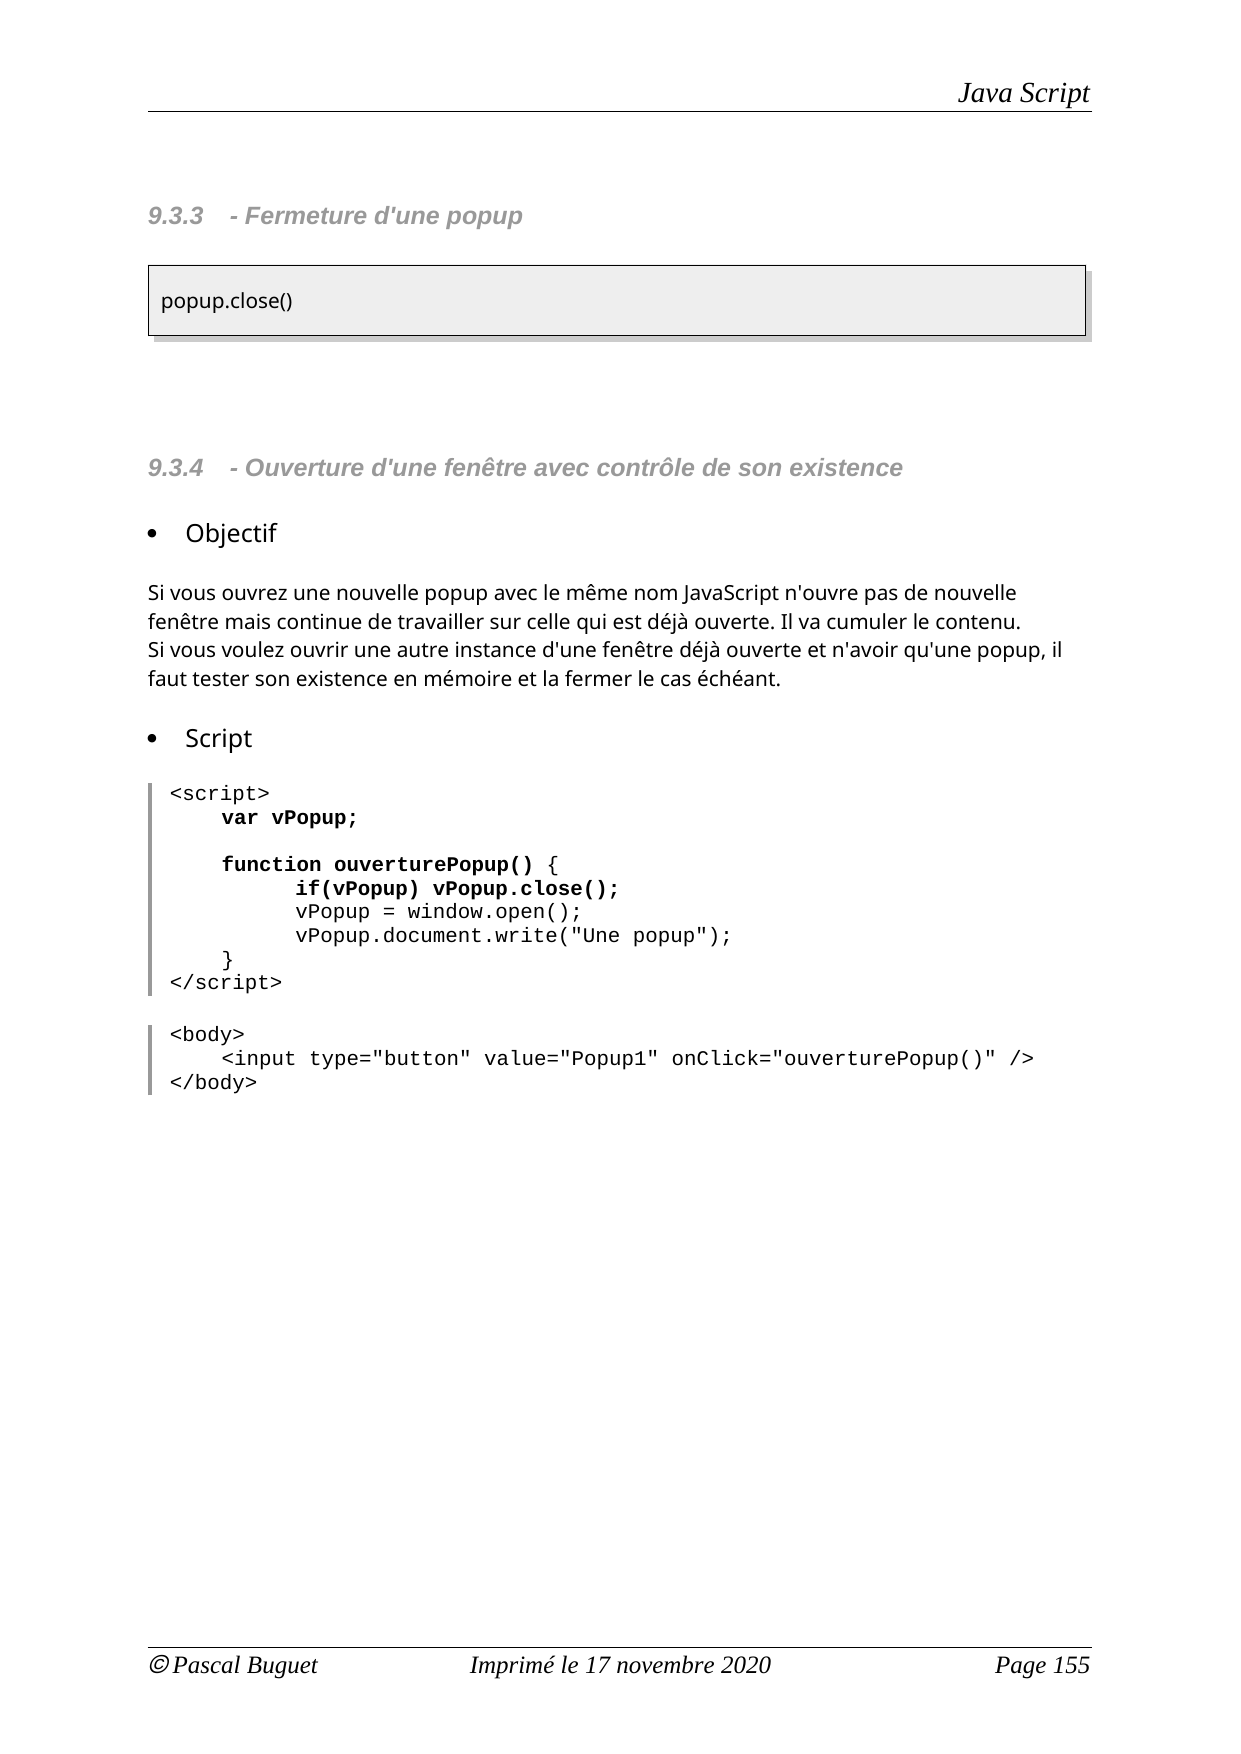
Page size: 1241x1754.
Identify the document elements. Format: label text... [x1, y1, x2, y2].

text </body> [152, 1072, 1092, 1095]
text <script> [152, 783, 1092, 807]
text function ouverturePopup() { [152, 854, 1092, 878]
text } [152, 949, 1092, 972]
list Script [148, 721, 1092, 755]
text var vPopup; [152, 807, 1092, 831]
text vPopup = window.open(); [152, 901, 1092, 925]
text Si vous voulez ouvrir une autre instance d'une fenêtre déjà ouverte et n'avoir qu'une popup, il faut tester son existence en mémoire et la fermer le cas échéant. [148, 635, 1092, 692]
list Objectif [148, 516, 1092, 550]
subtitle - Fermeture d'une popup [148, 201, 1092, 230]
subtitle - Ouverture d'une fenêtre avec contrôle de son existence [148, 453, 1092, 481]
text Si vous ouvrez une nouvelle popup avec le même nom JavaScript n'ouvre pas de nouvelle fenêtre mais continue de travailler sur celle qui est déjà ouverte. Il va cumuler le contenu. [148, 578, 1092, 635]
text popup.close() [149, 266, 1085, 335]
text </script> [152, 972, 1092, 996]
text if(vPopup) vPopup.close(); [152, 878, 1092, 901]
text <input type="button" value="Popup1" onClick="ouverturePopup()" /> [152, 1048, 1092, 1072]
text vPopup.document.write("Une popup"); [152, 925, 1092, 949]
text <body> [148, 1024, 1092, 1048]
